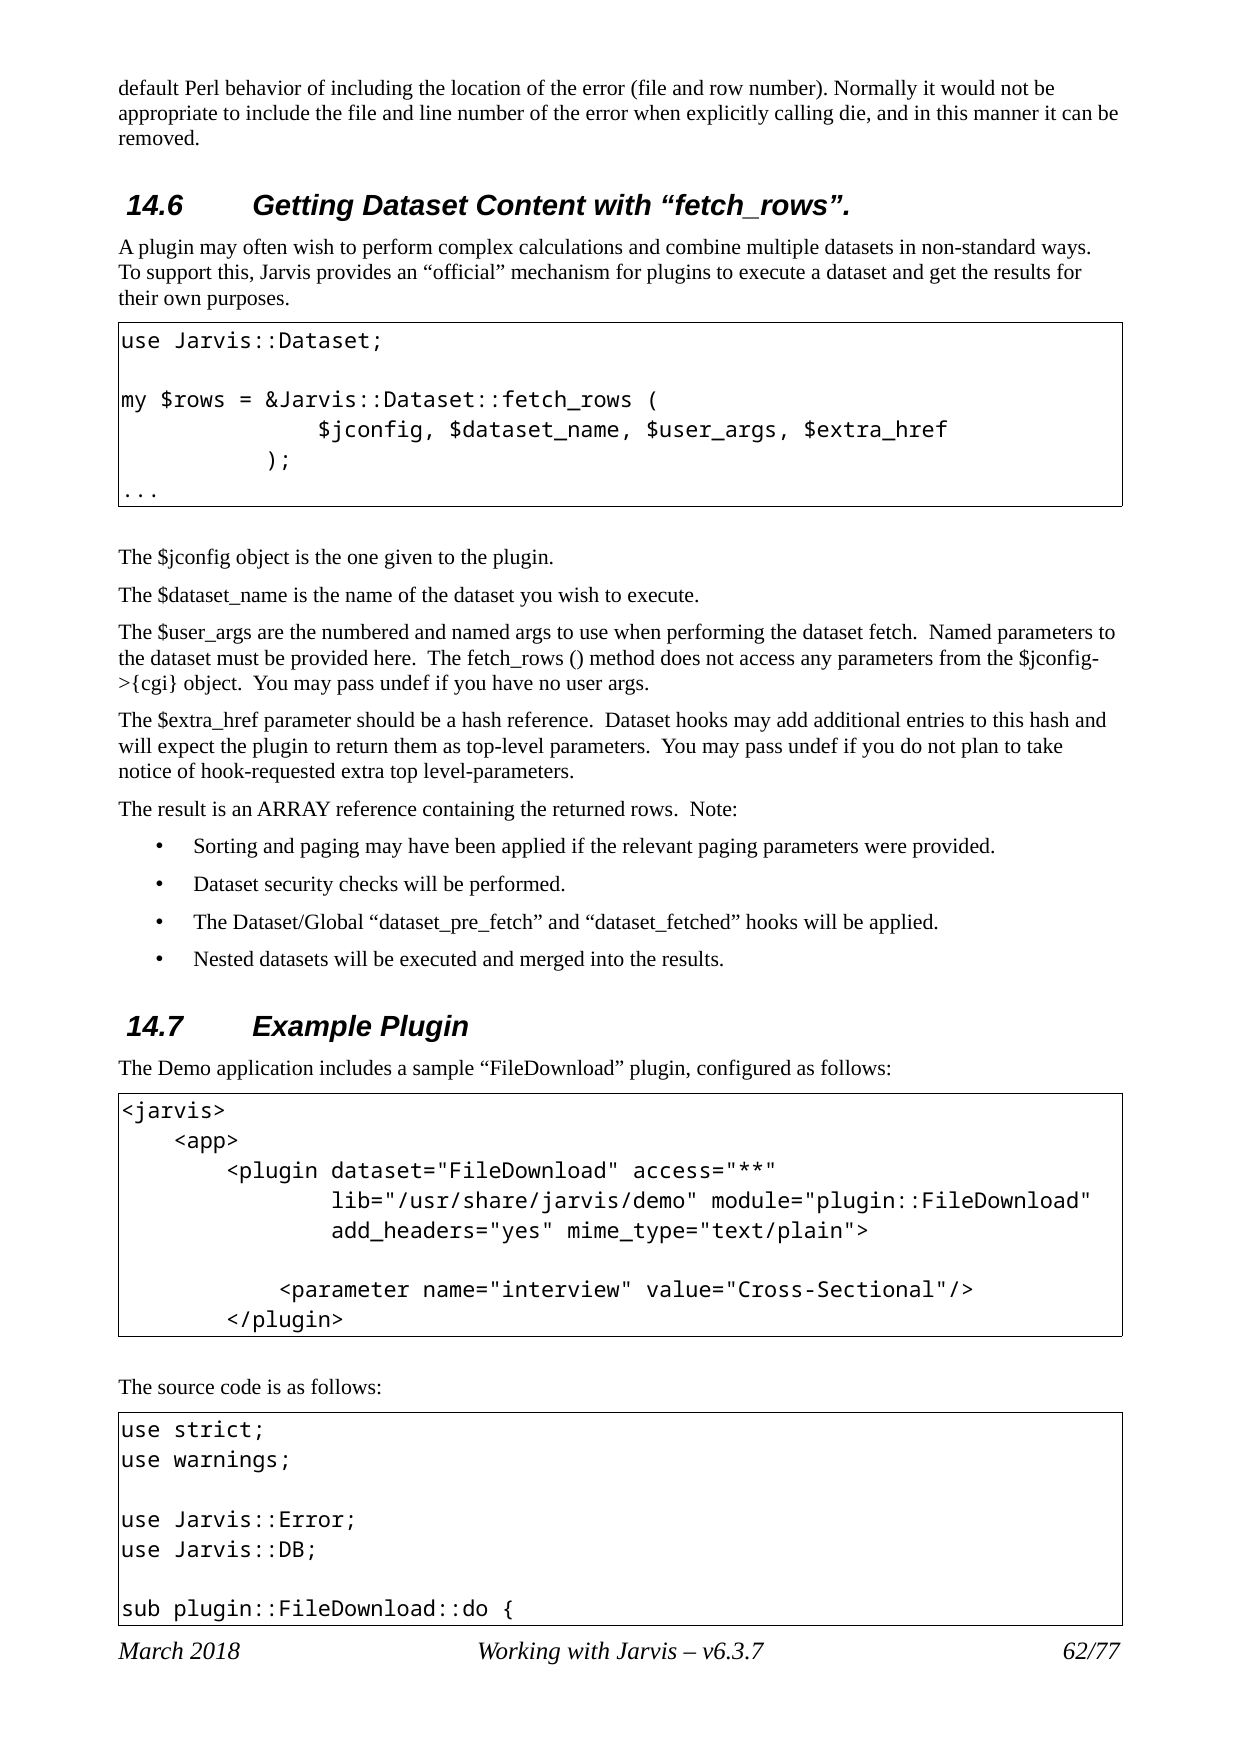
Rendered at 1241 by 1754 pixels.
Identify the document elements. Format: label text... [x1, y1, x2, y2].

text The $extra_href parameter should be a hash reference. Dataset hooks may add additional entries to this hash and will expect the plugin to return them as top-level parameters. You may pass undef if you do not plan to take notice of hook-requested extra top level-parameters. [118, 707, 1122, 783]
text The source code is as follows: [118, 1374, 1122, 1399]
text The $dataset_name is the name of the dataset you wish to execute. [118, 582, 1122, 607]
text ); [119, 441, 1122, 471]
text <jarvis> [119, 1094, 1122, 1123]
list Nested datasets will be executed and merged into the results. [156, 946, 1122, 972]
text The $jconfig object is the one given to the plugin. [118, 544, 1122, 569]
list Sorting and paging may have been applied if the relevant paging parameters were provided. [156, 833, 1122, 858]
text <plugin dataset="FileDownload" access="**" [119, 1152, 1122, 1182]
text use strict; [119, 1413, 1122, 1442]
list The Dataset/Global “dataset_pre_fetch” and “dataset_fetched” hooks will be applied. [156, 909, 1122, 934]
text lib="/usr/share/jarvis/demo" module="plugin::FileDownload" [119, 1182, 1122, 1212]
text <parameter name="interview" value="Cross-Sectional"/> [119, 1272, 1122, 1301]
list Dataset security checks will be performed. [156, 871, 1122, 896]
text <app> [119, 1123, 1122, 1152]
text The $user_args are the numbered and named args to use when performing the dataset fetch. Named parameters to the dataset must be provided here. The fetch_rows () method does not access any parameters from the $jconfig->{cgi} object. You may pass undef if you have no user args. [118, 619, 1122, 695]
text The result is an ARRAY reference containing the returned rows. Note: [118, 796, 1122, 821]
subtitle Getting Dataset Content with “fetch_rows”. [118, 188, 1122, 222]
text my $rows = &Jarvis::Dataset::fetch_rows ( [119, 382, 1122, 412]
text use warnings; [119, 1442, 1122, 1474]
text add_headers="yes" mime_type="text/plain"> [119, 1212, 1122, 1244]
text A plugin may often wish to perform complex calculations and combine multiple datasets in non-standard ways. To support this, Jarvis provides an “official” mechanism for plugins to execute a dataset and get the results for their own purposes. [118, 234, 1122, 310]
text use Jarvis::DB; [119, 1531, 1122, 1563]
text default Perl behavior of including the location of the error (file and row number). Normally it would not be appropriate to include the file and line number of the error when explicitly calling die, and in this manner it can be removed. [118, 75, 1122, 151]
text $jconfig, $dataset_name, $user_args, $extra_href [119, 412, 1122, 441]
text use Jarvis::Dataset; [119, 323, 1122, 355]
text use Jarvis::Error; [119, 1501, 1122, 1531]
subtitle Example Plugin [118, 1009, 1122, 1043]
text </plugin> [119, 1301, 1122, 1336]
text ... [119, 471, 1122, 506]
text The Demo application includes a sample “FileDownload” plugin, configured as follows: [118, 1055, 1122, 1080]
text sub plugin::FileDownload::do { [119, 1591, 1122, 1625]
